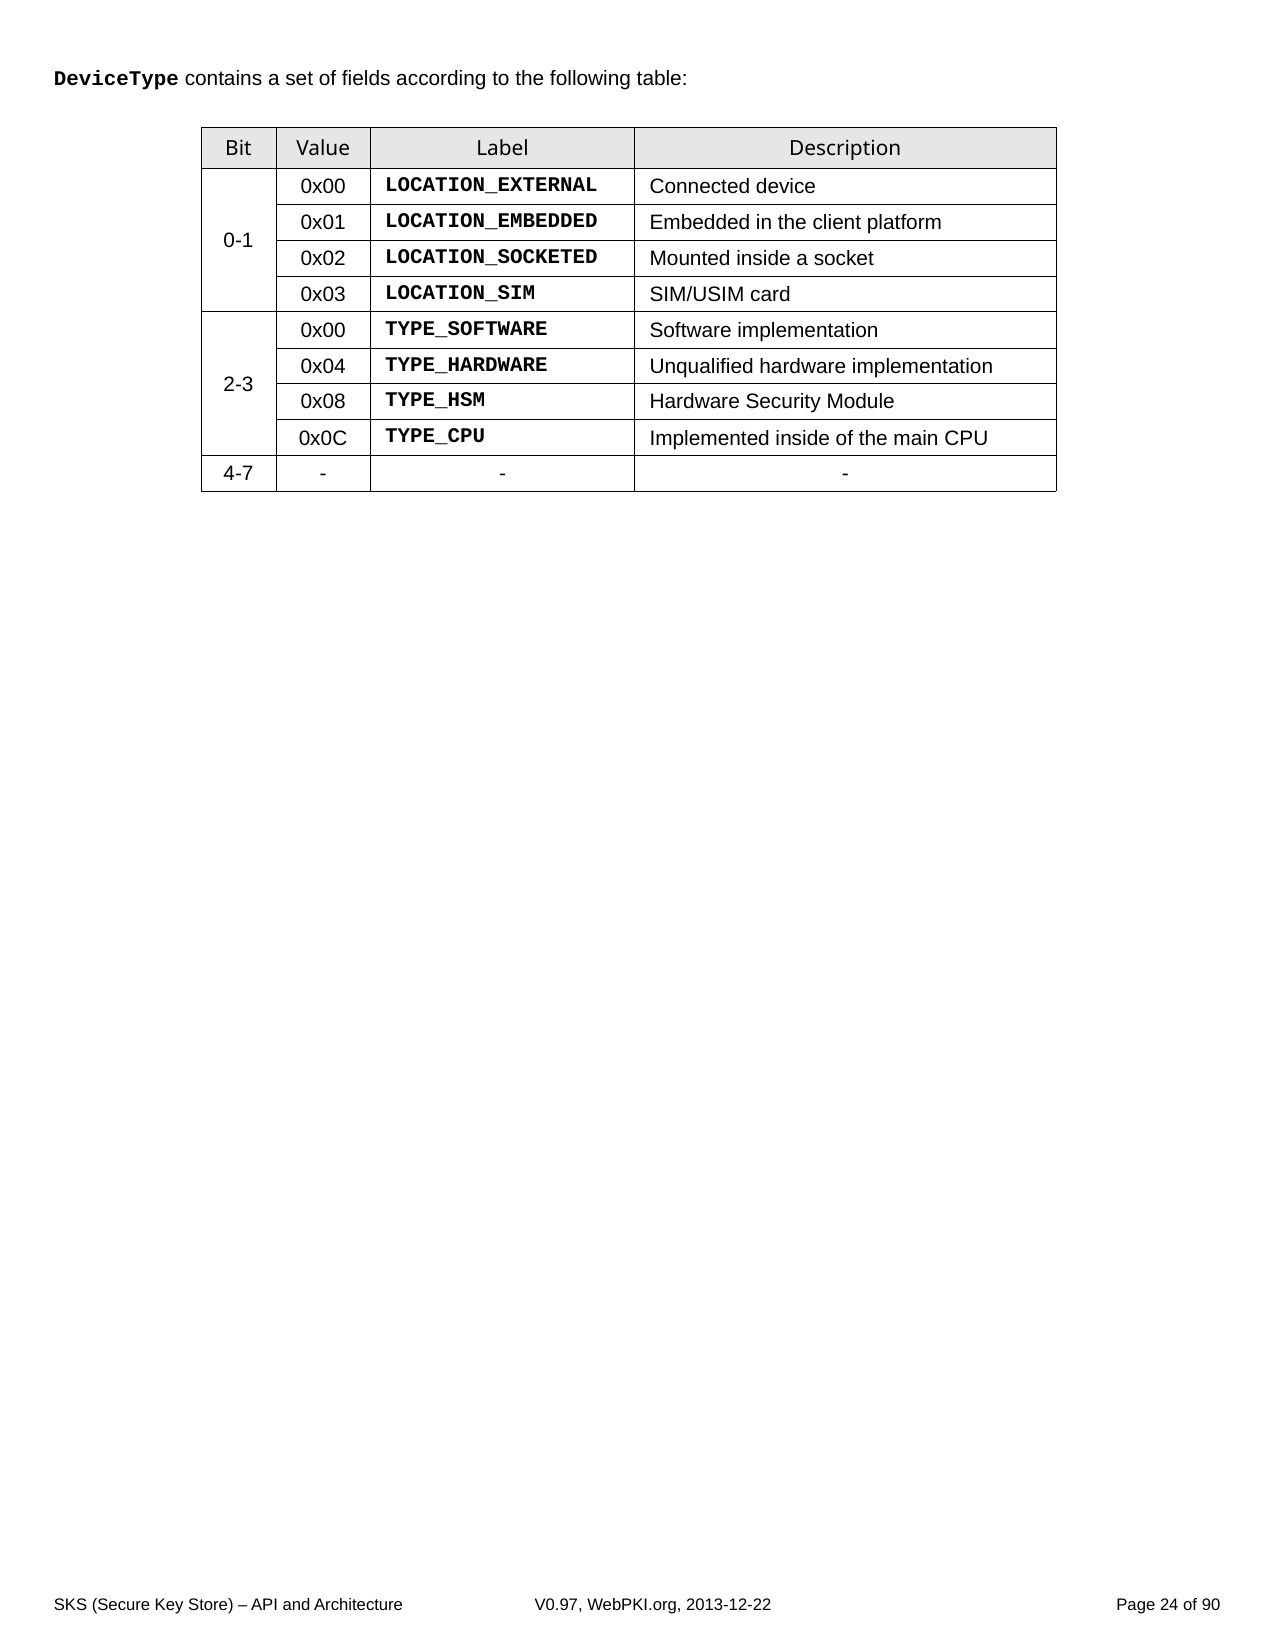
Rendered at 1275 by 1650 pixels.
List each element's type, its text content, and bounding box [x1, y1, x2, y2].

table_cell LOCATION_SOCKETED [371, 241, 634, 276]
table_cell 0x01 [277, 205, 370, 239]
table_cell 0x08 [277, 384, 370, 419]
table_cell Implemented inside of the main CPU [635, 420, 1056, 455]
table_cell LOCATION_EMBEDDED [371, 205, 634, 239]
table_cell Software implementation [635, 312, 1056, 347]
table_cell 2‑3 [202, 312, 276, 455]
table_cell 0‑1 [202, 169, 276, 311]
table_cell TYPE_CPU [371, 420, 634, 455]
table_cell Unqualified hardware implementation [635, 349, 1056, 383]
table_cell LOCATION_EXTERNAL [371, 169, 634, 204]
table_cell - [635, 456, 1056, 491]
text DeviceType contains a set of fields according to the following table: [54, 66, 1221, 116]
table_header Description [635, 128, 1056, 168]
table_cell Connected device [635, 169, 1056, 204]
table_header Label [371, 128, 634, 168]
table_cell 0x03 [277, 277, 370, 311]
table_cell TYPE_SOFTWARE [371, 312, 634, 347]
table_cell Embedded in the client platform [635, 205, 1056, 239]
table_cell TYPE_HARDWARE [371, 349, 634, 383]
table_cell 4‑7 [202, 456, 276, 491]
table_cell TYPE_HSM [371, 384, 634, 419]
table_cell 0x00 [277, 169, 370, 204]
table_cell 0x0C [277, 420, 370, 455]
table_header Bit [202, 128, 276, 168]
table_cell Hardware Security Module [635, 384, 1056, 419]
table_header Value [277, 128, 370, 168]
table_cell Mounted inside a socket [635, 241, 1056, 276]
table_cell SIM/USIM card [635, 277, 1056, 311]
table_cell 0x02 [277, 241, 370, 276]
table_cell - [371, 456, 634, 491]
table_cell 0x00 [277, 312, 370, 347]
table_cell - [277, 456, 370, 491]
table_cell 0x04 [277, 349, 370, 383]
table_cell LOCATION_SIM [371, 277, 634, 311]
